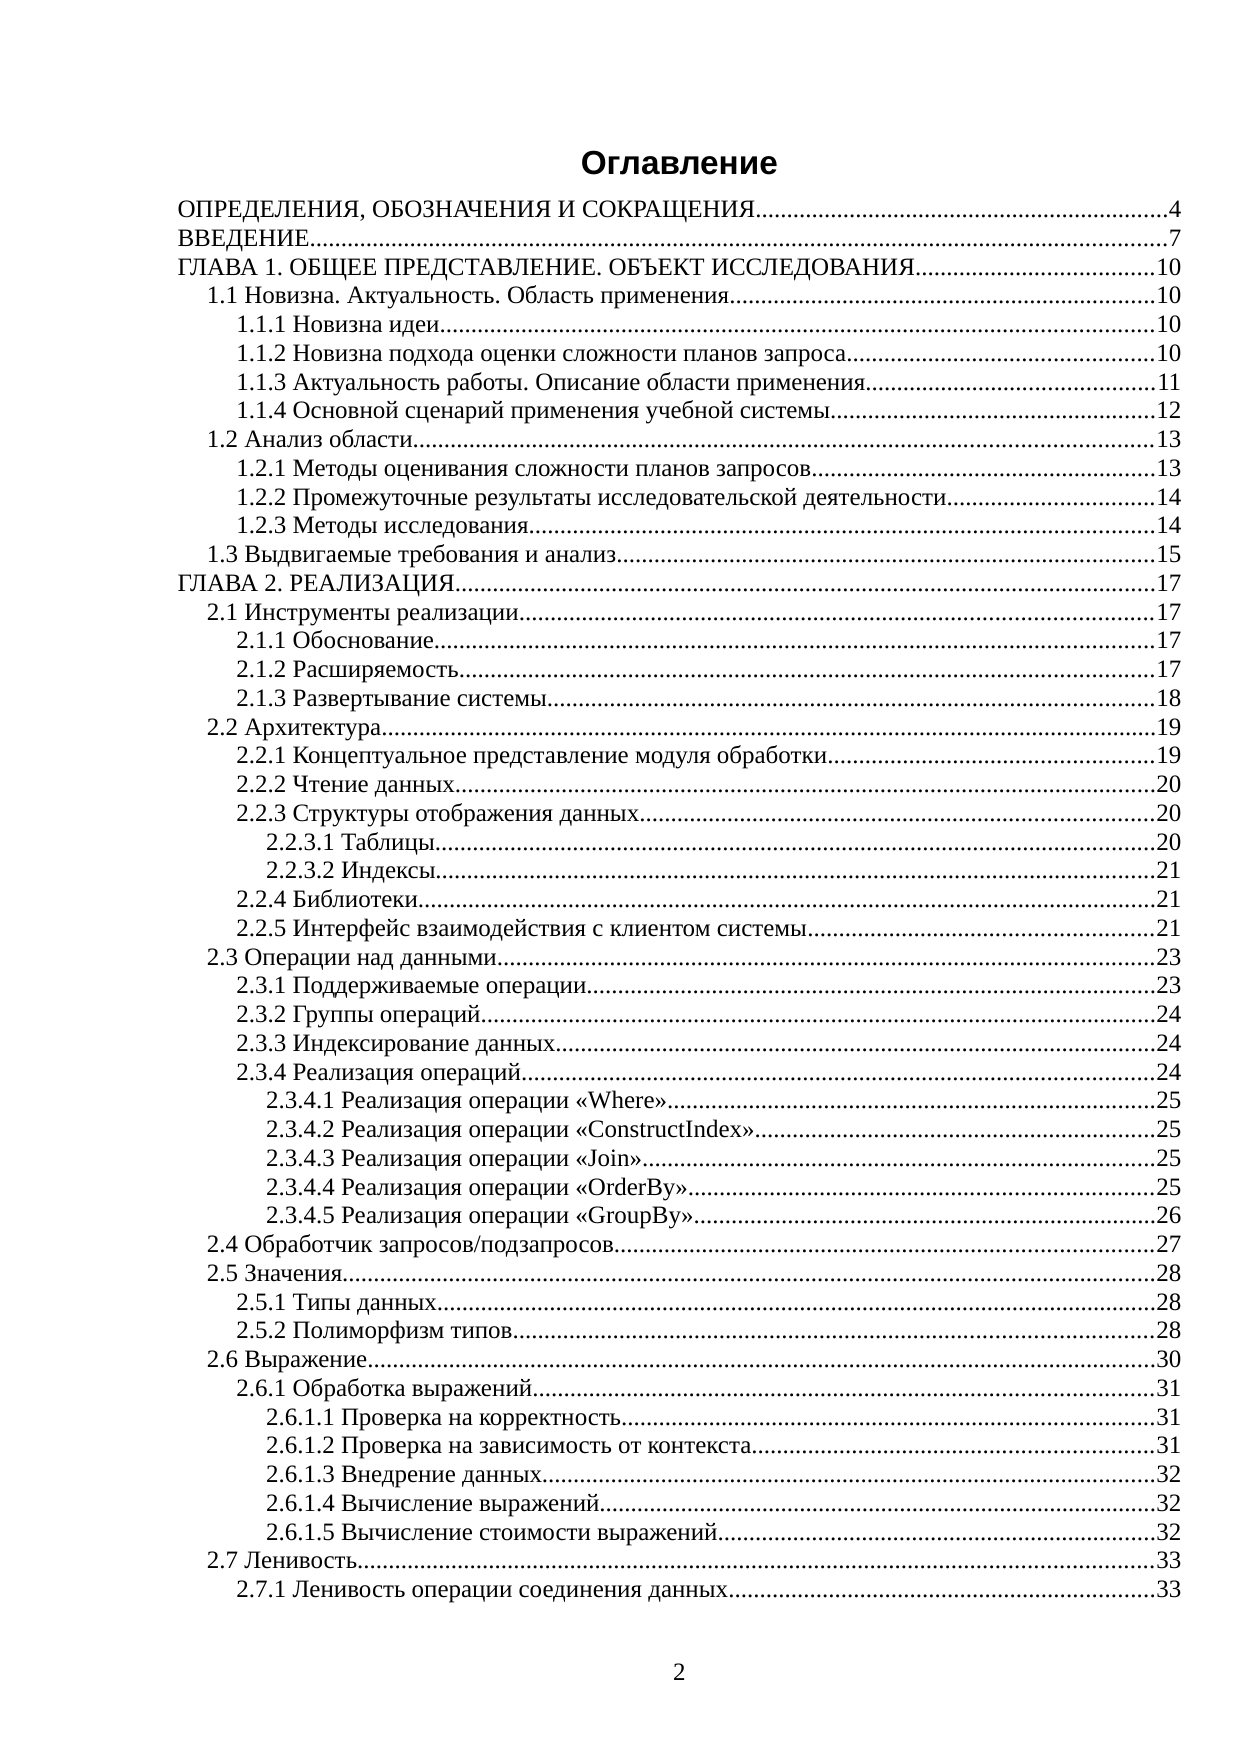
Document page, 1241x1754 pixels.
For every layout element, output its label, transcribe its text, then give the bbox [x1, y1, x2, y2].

text 2.6.1.3 Внедрение данных 32 [266, 1459, 1181, 1488]
text 2.2.4 Библиотеки 21 [236, 884, 1181, 913]
text 1.1.3 Актуальность работы. Описание области применения 11 [236, 367, 1181, 395]
text 2.7 Ленивость 33 [207, 1545, 1181, 1574]
text 2.1.2 Расширяемость 17 [236, 654, 1181, 683]
text 2.2.3.1 Таблицы 20 [266, 827, 1181, 855]
text 1.2 Анализ области 13 [207, 424, 1181, 453]
text 2.3.1 Поддерживаемые операции 23 [236, 970, 1181, 999]
text 2.6 Выражение 30 [207, 1344, 1181, 1373]
text 2.5.1 Типы данных 28 [236, 1287, 1181, 1315]
text 1.2.2 Промежуточные результаты исследовательской деятельности 14 [236, 482, 1181, 510]
text 2.6.1 Обработка выражений 31 [236, 1373, 1181, 1402]
text 2.3.4.4 Реализация операции «OrderBy» 25 [266, 1172, 1181, 1200]
text 2.2.1 Концептуальное представление модуля обработки 19 [236, 740, 1181, 769]
text 2.3.4.1 Реализация операции «Where» 25 [266, 1085, 1181, 1114]
text 2.6.1.1 Проверка на корректность 31 [266, 1402, 1181, 1430]
text 2.3.4.3 Реализация операции «Join» 25 [266, 1143, 1181, 1172]
subtitle Оглавление [177, 143, 1181, 182]
text ГЛАВА 1. ОБЩЕЕ ПРЕДСТАВЛЕНИЕ. ОБЪЕКТ ИССЛЕДОВАНИЯ 10 [177, 252, 1181, 280]
text 2.3.4.2 Реализация операции «ConstructIndex» 25 [266, 1114, 1181, 1143]
text 1.1.2 Новизна подхода оценки сложности планов запроса 10 [236, 338, 1181, 367]
text 1.1 Новизна. Актуальность. Область применения 10 [207, 280, 1181, 309]
text 2.1 Инструменты реализации 17 [207, 597, 1181, 625]
text 2.4 Обработчик запросов/подзапросов 27 [207, 1229, 1181, 1258]
text 2.6.1.2 Проверка на зависимость от контекста 31 [266, 1430, 1181, 1459]
text ВВЕДЕНИЕ 7 [177, 223, 1181, 252]
text 1.2.3 Методы исследования 14 [236, 510, 1181, 539]
text 2.6.1.4 Вычисление выражений 32 [266, 1488, 1181, 1517]
text 1.1.1 Новизна идеи 10 [236, 309, 1181, 338]
text 1.1.4 Основной сценарий применения учебной системы 12 [236, 395, 1181, 424]
text 2.7.1 Ленивость операции соединения данных 33 [236, 1574, 1181, 1603]
text 2.3.4.5 Реализация операции «GroupBy» 26 [266, 1200, 1181, 1229]
text 2.3.2 Группы операций 24 [236, 999, 1181, 1028]
text ГЛАВА 2. РЕАЛИЗАЦИЯ 17 [177, 568, 1181, 597]
text 2.2 Архитектура 19 [207, 712, 1181, 740]
text 2.2.3.2 Индексы 21 [266, 855, 1181, 884]
text 2.3.3 Индексирование данных 24 [236, 1028, 1181, 1057]
text 2.2.5 Интерфейс взаимодействия с клиентом системы 21 [236, 913, 1181, 942]
text 2.1.3 Развертывание системы 18 [236, 683, 1181, 712]
text 2.1.1 Обоснование 17 [236, 625, 1181, 654]
text 2.3 Операции над данными 23 [207, 942, 1181, 970]
text 2.5.2 Полиморфизм типов 28 [236, 1315, 1181, 1344]
text 2.2.2 Чтение данных 20 [236, 769, 1181, 798]
text 1.3 Выдвигаемые требования и анализ 15 [207, 539, 1181, 568]
text 2.3.4 Реализация операций 24 [236, 1057, 1181, 1085]
text 1.2.1 Методы оценивания сложности планов запросов 13 [236, 453, 1181, 482]
text 2.2.3 Структуры отображения данных 20 [236, 798, 1181, 827]
text ОПРЕДЕЛЕНИЯ, ОБОЗНАЧЕНИЯ И СОКРАЩЕНИЯ 4 [177, 194, 1181, 223]
text 2.5 Значения 28 [207, 1258, 1181, 1287]
text 2.6.1.5 Вычисление стоимости выражений 32 [266, 1517, 1181, 1545]
